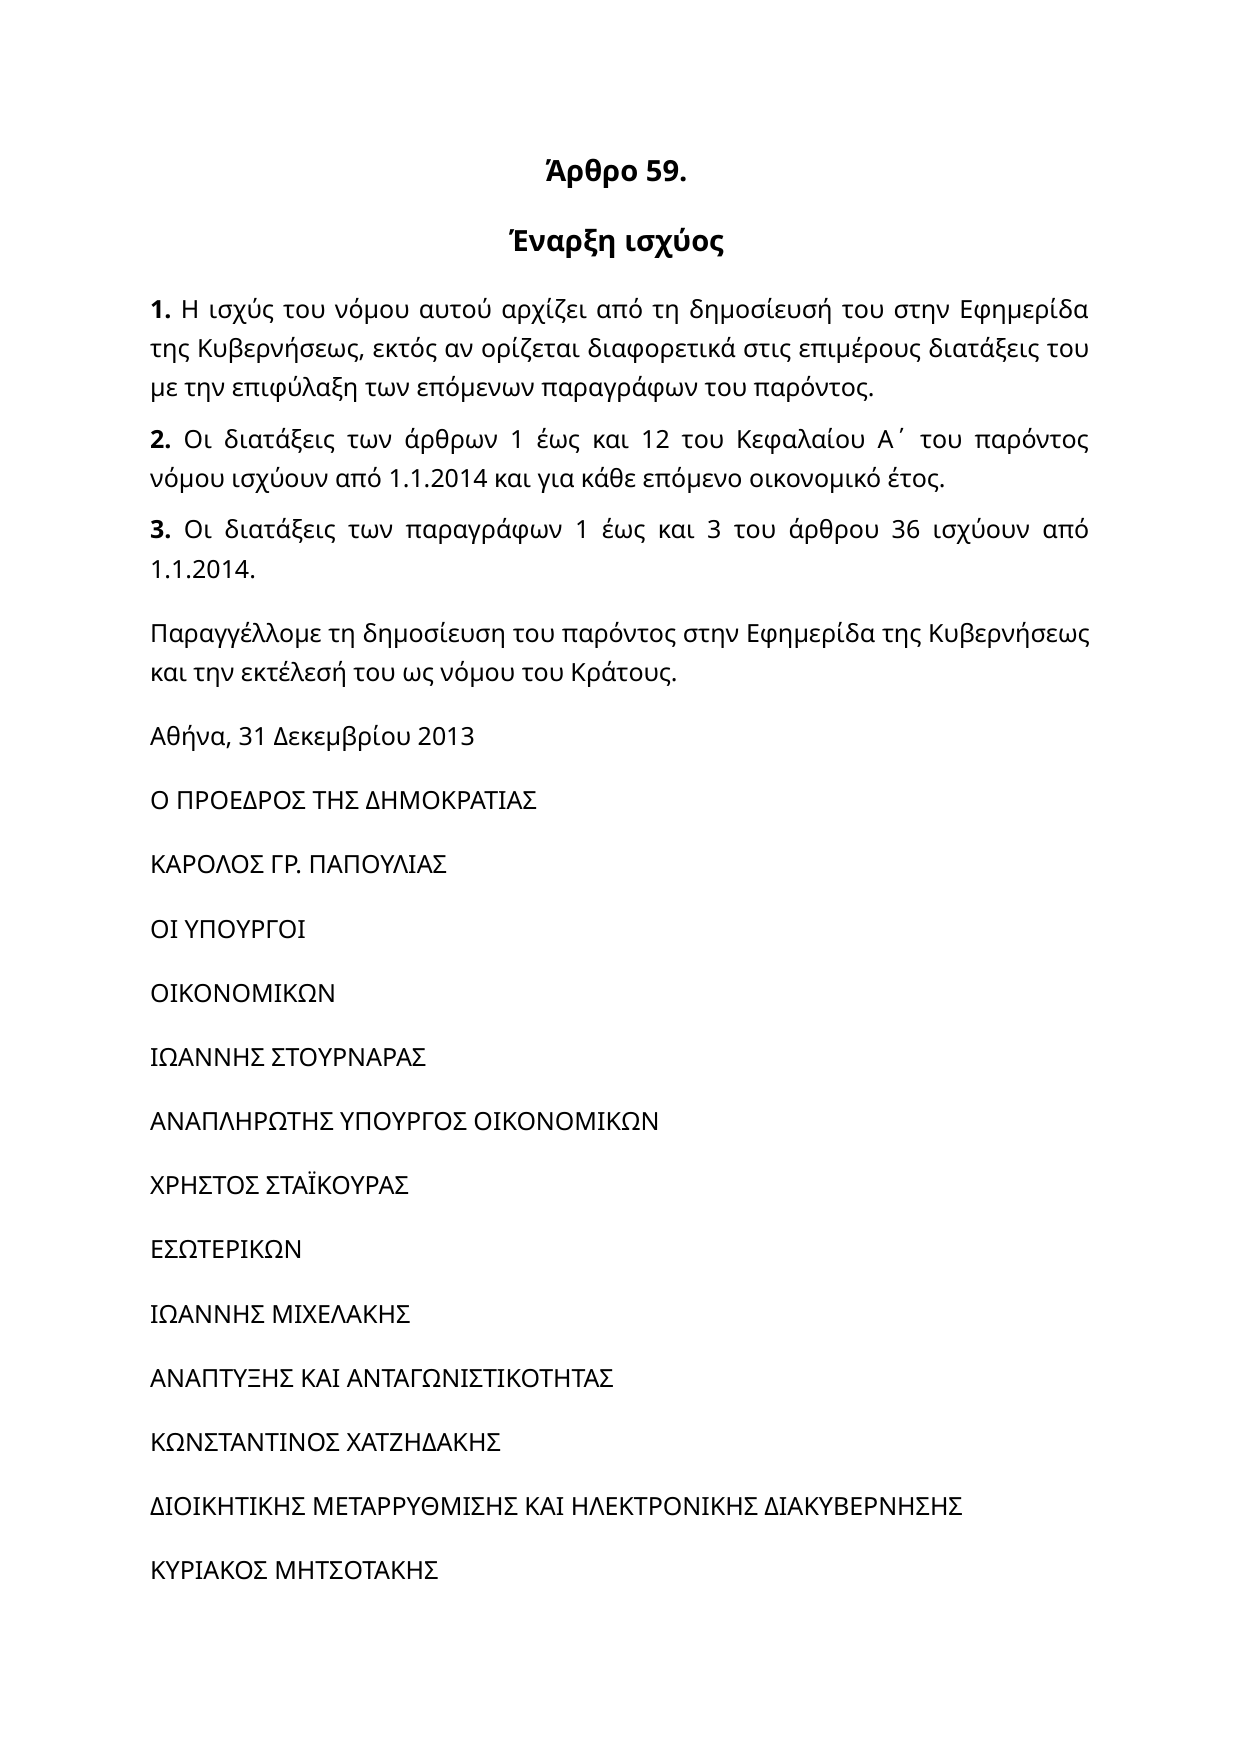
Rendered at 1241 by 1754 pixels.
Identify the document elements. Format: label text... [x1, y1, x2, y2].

text Ο ΠΡΟΕΔΡΟΣ ΤΗΣ ΔΗΜΟΚΡΑΤΙΑΣ [150, 783, 1090, 817]
text ΕΣΩΤΕΡΙΚΩΝ [150, 1232, 1090, 1266]
text ΚΥΡΙΑΚΟΣ ΜΗΤΣΟΤΑΚΗΣ [150, 1553, 1090, 1587]
text ΟΙΚΟΝΟΜΙΚΩΝ [150, 975, 1090, 1009]
text 2. Οι διατάξεις των άρθρων 1 έως και 12 του Κεφαλαίου Α΄ του παρόντος νόμου ισχύουν από 1.1.2014 και για κάθε επόμενο οικονομικό έτος. [150, 421, 1090, 494]
text ΑΝΑΠΤΥΞΗΣ ΚΑΙ ΑΝΤΑΓΩΝΙΣΤΙΚΟΤΗΤΑΣ [150, 1360, 1090, 1394]
text ΑΝΑΠΛΗΡΩΤΗΣ ΥΠΟΥΡΓΟΣ ΟΙΚΟΝΟΜΙΚΩΝ [150, 1104, 1090, 1138]
text 1. Η ισχύς του νόμου αυτού αρχίζει από τη δημοσίευσή του στην Εφημερίδα της Κυβερνήσεως, εκτός αν ορίζεται διαφορετικά στις επιμέρους διατάξεις του με την επιφύλαξη των επόμενων παραγράφων του παρόντος. [150, 291, 1090, 404]
text ΟΙ ΥΠΟΥΡΓΟΙ [150, 911, 1090, 945]
text ΚΑΡΟΛΟΣ ΓΡ. ΠΑΠΟΥΛΙΑΣ [150, 847, 1090, 881]
subtitle Άρθρο 59. [150, 150, 1090, 190]
text ΚΩΝΣΤΑΝΤΙΝΟΣ ΧΑΤΖΗΔΑΚΗΣ [150, 1424, 1090, 1459]
text ΙΩΑΝΝΗΣ ΣΤΟΥΡΝΑΡΑΣ [150, 1039, 1090, 1074]
text ΙΩΑΝΝΗΣ ΜΙΧΕΛΑΚΗΣ [150, 1296, 1090, 1330]
subtitle Έναρξη ισχύος [150, 221, 1090, 260]
text Παραγγέλλομε τη δημοσίευση του παρόντος στην Εφημερίδα της Κυβερνήσεως και την εκτέλεσή του ως νόμου του Κράτους. [150, 615, 1090, 689]
text ΧΡΗΣΤΟΣ ΣΤΑΪΚΟΥΡΑΣ [150, 1168, 1090, 1202]
text 3. Οι διατάξεις των παραγράφων 1 έως και 3 του άρθρου 36 ισχύουν από 1.1.2014. [150, 512, 1090, 585]
text ΔΙΟΙΚΗΤΙΚΗΣ ΜΕΤΑΡΡΥΘΜΙΣΗΣ ΚΑΙ ΗΛΕΚΤΡΟΝΙΚΗΣ ΔΙΑΚΥΒΕΡΝΗΣΗΣ [150, 1489, 1090, 1523]
text Αθήνα, 31 Δεκεμβρίου 2013 [150, 719, 1090, 753]
